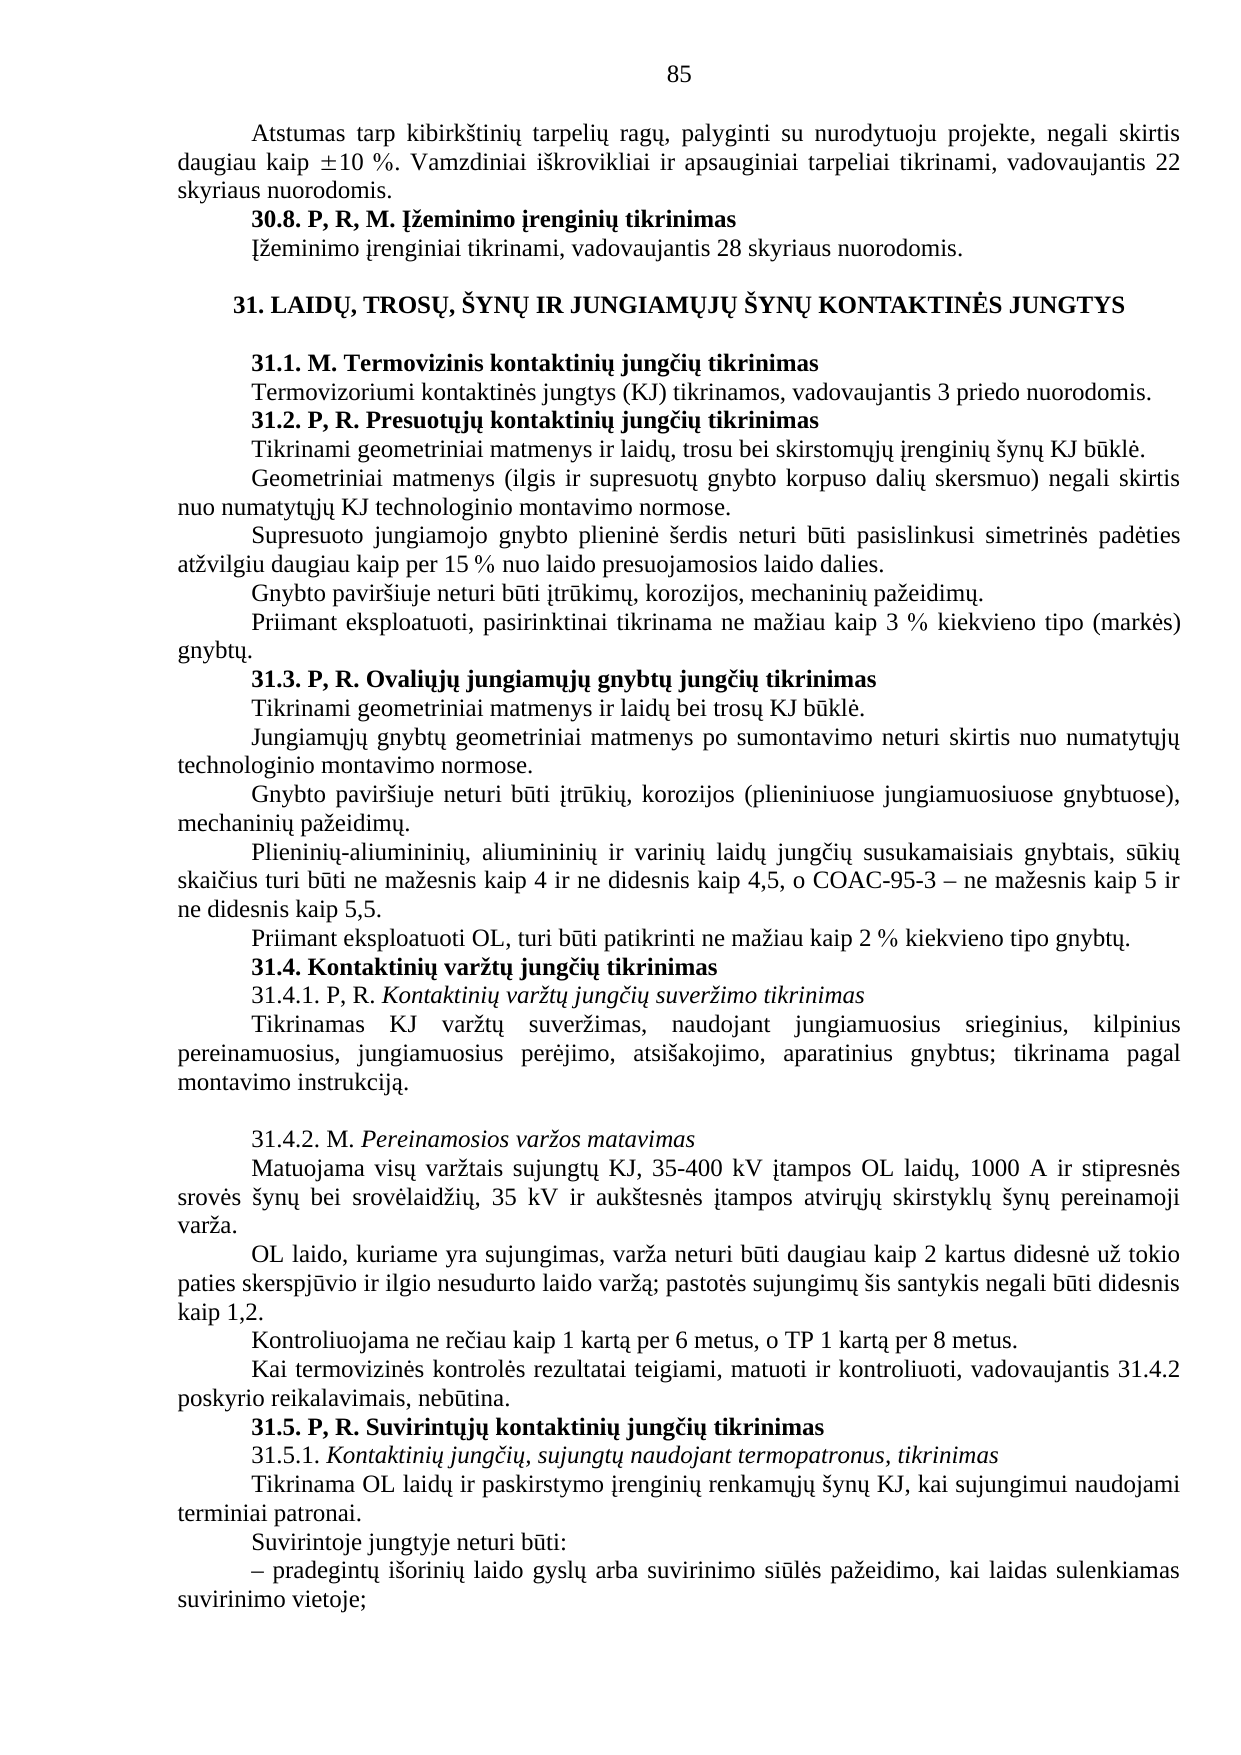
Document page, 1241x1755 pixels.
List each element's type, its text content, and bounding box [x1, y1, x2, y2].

text Matuojama visų varžtais sujungtų KJ, 35-400 kV įtampos OL laidų, 1000 A ir stipresnės srovės šynų bei srovėlaidžių, 35 kV ir aukštesnės įtampos atvirųjų skirstyklų šynų pereinamoji varža. [177, 1153, 1181, 1239]
text Tikrinama OL laidų ir paskirstymo įrenginių renkamųjų šynų KJ, kai sujungimui naudojami terminiai patronai. [177, 1469, 1181, 1527]
text Atstumas tarp kibirkštinių tarpelių ragų, palyginti su nurodytuoju projekte, negali skirtis daugiau kaip 10 . Vamzdiniai iškrovikliai ir apsauginiai tarpeliai tikrinami, vadovaujantis 22 skyriaus nuorodomis. [177, 118, 1181, 204]
text OL laido, kuriame yra sujungimas, varža neturi būti daugiau kaip 2 kartus didesnė už tokio paties skerspjūvio ir ilgio nesudurto laido varžą; pastotės sujungimų šis santykis negali būti didesnis kaip 1,2. [177, 1239, 1181, 1326]
text 31.4.2. M. Pereinamosios varžos matavimas [177, 1124, 1181, 1153]
text – pradegintų išorinių laido gyslų arba suvirinimo siūlės pažeidimo, kai laidas sulenkiamas suvirinimo vietoje; [177, 1556, 1181, 1613]
text 31.1. M. Termovizinis kontaktinių jungčių tikrinimas [177, 348, 1181, 377]
text 31.5.1. Kontaktinių jungčių, sujungtų naudojant termopatronus, tikrinimas [177, 1441, 1181, 1469]
text Tikrinami geometriniai matmenys ir laidų bei trosų KJ būklė. [177, 693, 1181, 722]
text Kontroliuojama ne rečiau kaip 1 kartą per 6 metus, o TP 1 kartą per 8 metus. [177, 1326, 1181, 1354]
text Supresuoto jungiamojo gnybto plieninė šerdis neturi būti pasislinkusi simetrinės padėties atžvilgiu daugiau kaip per 15  nuo laido presuojamosios laido dalies. [177, 521, 1181, 578]
text 31. LAIDŲ, TROSŲ, ŠYNŲ IR JUNGIAMŲJŲ ŠYNŲ KONTAKTINĖS JUNGTYS [177, 291, 1181, 319]
text Kai termovizinės kontrolės rezultatai teigiami, matuoti ir kontroliuoti, vadovaujantis 31.4.2 poskyrio reikalavimais, nebūtina. [177, 1354, 1181, 1412]
text 31.4. Kontaktinių varžtų jungčių tikrinimas [177, 952, 1181, 981]
text Priimant eksploatuoti, pasirinktinai tikrinama ne mažiau kaip 3  kiekvieno tipo (markės) gnybtų. [177, 607, 1181, 664]
text Geometriniai matmenys (ilgis ir supresuotų gnybto korpuso dalių skersmuo) negali skirtis nuo numatytųjų KJ technologinio montavimo normose. [177, 463, 1181, 521]
text 31.3. P, R. Ovaliųjų jungiamųjų gnybtų jungčių tikrinimas [177, 664, 1181, 693]
text Termovizoriumi kontaktinės jungtys (KJ) tikrinamos, vadovaujantis 3 priedo nuorodomis. [177, 377, 1181, 406]
text Suvirintoje jungtyje neturi būti: [177, 1527, 1181, 1556]
text Tikrinamas KJ varžtų suveržimas, naudojant jungiamuosius srieginius, kilpinius pereinamuosius, jungiamuosius perėjimo, atsišakojimo, aparatinius gnybtus; tikrinama pagal montavimo instrukciją. [177, 1009, 1181, 1096]
text 31.5. P, R. Suvirintųjų kontaktinių jungčių tikrinimas [177, 1412, 1181, 1441]
text 31.4.1. P, R. Kontaktinių varžtų jungčių suveržimo tikrinimas [177, 981, 1181, 1009]
text Gnybto paviršiuje neturi būti įtrūkių, korozijos (plieniniuose jungiamuosiuose gnybtuose), mechaninių pažeidimų. [177, 779, 1181, 837]
text 31.2. P, R. Presuotųjų kontaktinių jungčių tikrinimas [177, 406, 1181, 434]
text Jungiamųjų gnybtų geometriniai matmenys po sumontavimo neturi skirtis nuo numatytųjų technologinio montavimo normose. [177, 722, 1181, 779]
text Priimant eksploatuoti OL, turi būti patikrinti ne mažiau kaip 2  kiekvieno tipo gnybtų. [177, 923, 1181, 952]
text Plieninių-aliumininių, aliumininių ir varinių laidų jungčių susukamaisiais gnybtais, sūkių skaičius turi būti ne mažesnis kaip 4 ir ne didesnis kaip 4,5, o COAC-95-3 – ne mažesnis kaip 5 ir ne didesnis kaip 5,5. [177, 837, 1181, 923]
text 30.8. P, R, M. Įžeminimo įrenginių tikrinimas [177, 204, 1181, 233]
text Gnybto paviršiuje neturi būti įtrūkimų, korozijos, mechaninių pažeidimų. [177, 578, 1181, 607]
text Tikrinami geometriniai matmenys ir laidų, trosu bei skirstomųjų įrenginių šynų KJ būklė. [177, 434, 1181, 463]
text Įžeminimo įrenginiai tikrinami, vadovaujantis 28 skyriaus nuorodomis. [177, 233, 1181, 262]
